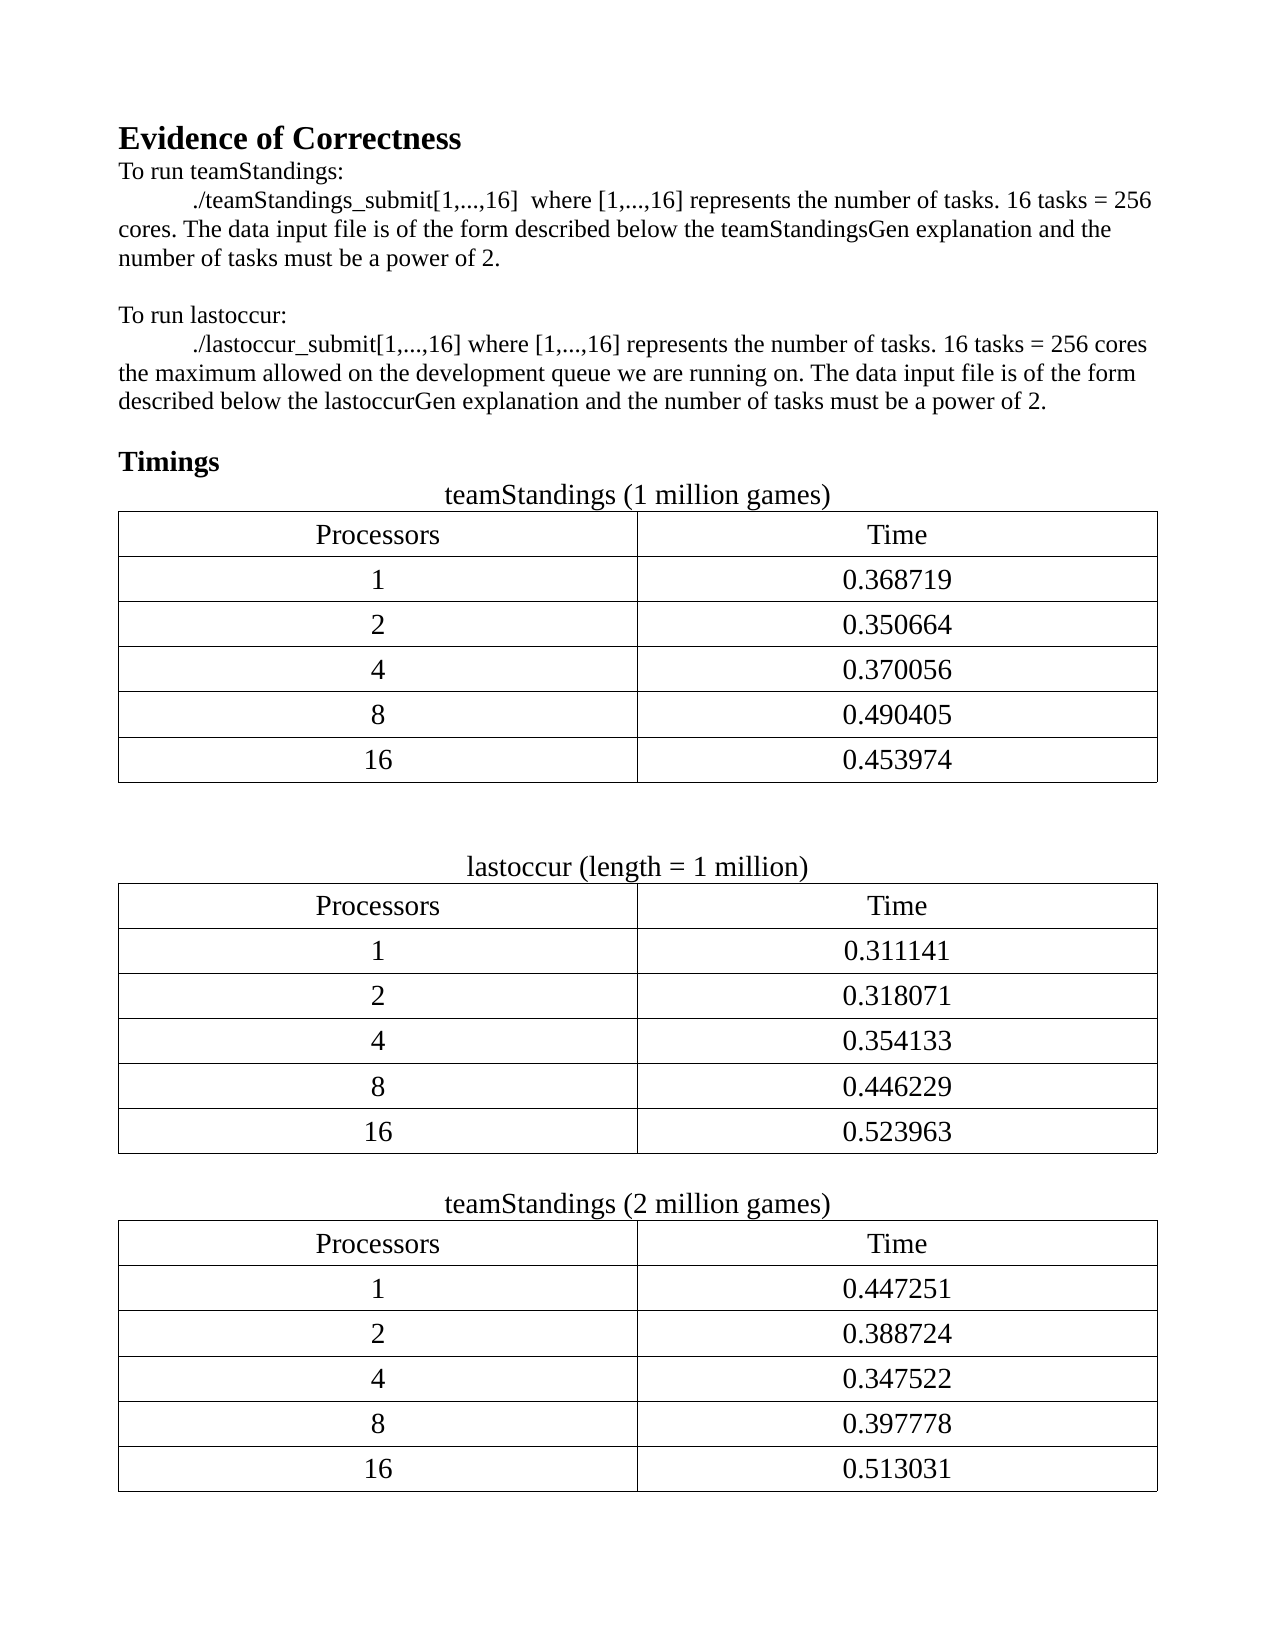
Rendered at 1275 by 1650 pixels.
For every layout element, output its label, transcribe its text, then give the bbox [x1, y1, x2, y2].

table_cell 4 [119, 1019, 637, 1063]
table_cell 8 [119, 692, 637, 737]
text To run lastoccur: [118, 300, 1157, 329]
table_header Time [638, 884, 1157, 927]
table_cell 0.311141 [638, 929, 1157, 973]
text Timings [118, 444, 1157, 477]
table_cell 0.397778 [638, 1402, 1157, 1446]
table_cell 2 [119, 1311, 637, 1356]
table_header Processors [119, 1221, 637, 1265]
table_cell 0.388724 [638, 1311, 1157, 1356]
table_cell 0.370056 [638, 647, 1157, 691]
table_cell 0.446229 [638, 1064, 1157, 1108]
text Evidence of Correctness [118, 118, 1157, 156]
table_cell 0.354133 [638, 1019, 1157, 1063]
table_cell 4 [119, 1357, 637, 1401]
table_header Time [638, 1221, 1157, 1265]
table_cell 0.513031 [638, 1447, 1157, 1491]
table_header Processors [119, 884, 637, 927]
table_cell 0.347522 [638, 1357, 1157, 1401]
table_header Processors [119, 512, 637, 556]
table_cell 0.523963 [638, 1109, 1157, 1153]
text teamStandings (1 million games) [118, 477, 1157, 511]
table_cell 0.350664 [638, 602, 1157, 646]
table_cell 8 [119, 1402, 637, 1446]
table_cell 16 [119, 738, 637, 782]
table_cell 4 [119, 647, 637, 691]
table_cell 1 [119, 1266, 637, 1310]
table_cell 16 [119, 1447, 637, 1491]
table_header Time [638, 512, 1157, 556]
table_cell 0.447251 [638, 1266, 1157, 1310]
table_cell 0.368719 [638, 557, 1157, 601]
table_cell 0.318071 [638, 974, 1157, 1018]
table_cell 2 [119, 602, 637, 646]
table_cell 1 [119, 929, 637, 973]
table_cell 16 [119, 1109, 637, 1153]
text ./lastoccur_submit[1,...,16] where [1,...,16] represents the number of tasks. 16 tasks = 256 cores the maximum allowed on the development queue we are running on. The data input file is of the form described below the lastoccurGen explanation and the number of tasks must be a power of 2. [118, 329, 1157, 415]
table_cell 8 [119, 1064, 637, 1108]
table_cell 0.453974 [638, 738, 1157, 782]
text teamStandings (2 million games) [118, 1187, 1157, 1220]
text lastoccur (length = 1 million) [118, 849, 1157, 882]
text To run teamStandings: [118, 156, 1157, 185]
table_cell 0.490405 [638, 692, 1157, 737]
text ./teamStandings_submit[1,...,16] where [1,...,16] represents the number of tasks. 16 tasks = 256 cores. The data input file is of the form described below the teamStandingsGen explanation and the number of tasks must be a power of 2. [118, 185, 1157, 271]
table_cell 1 [119, 557, 637, 601]
table_cell 2 [119, 974, 637, 1018]
